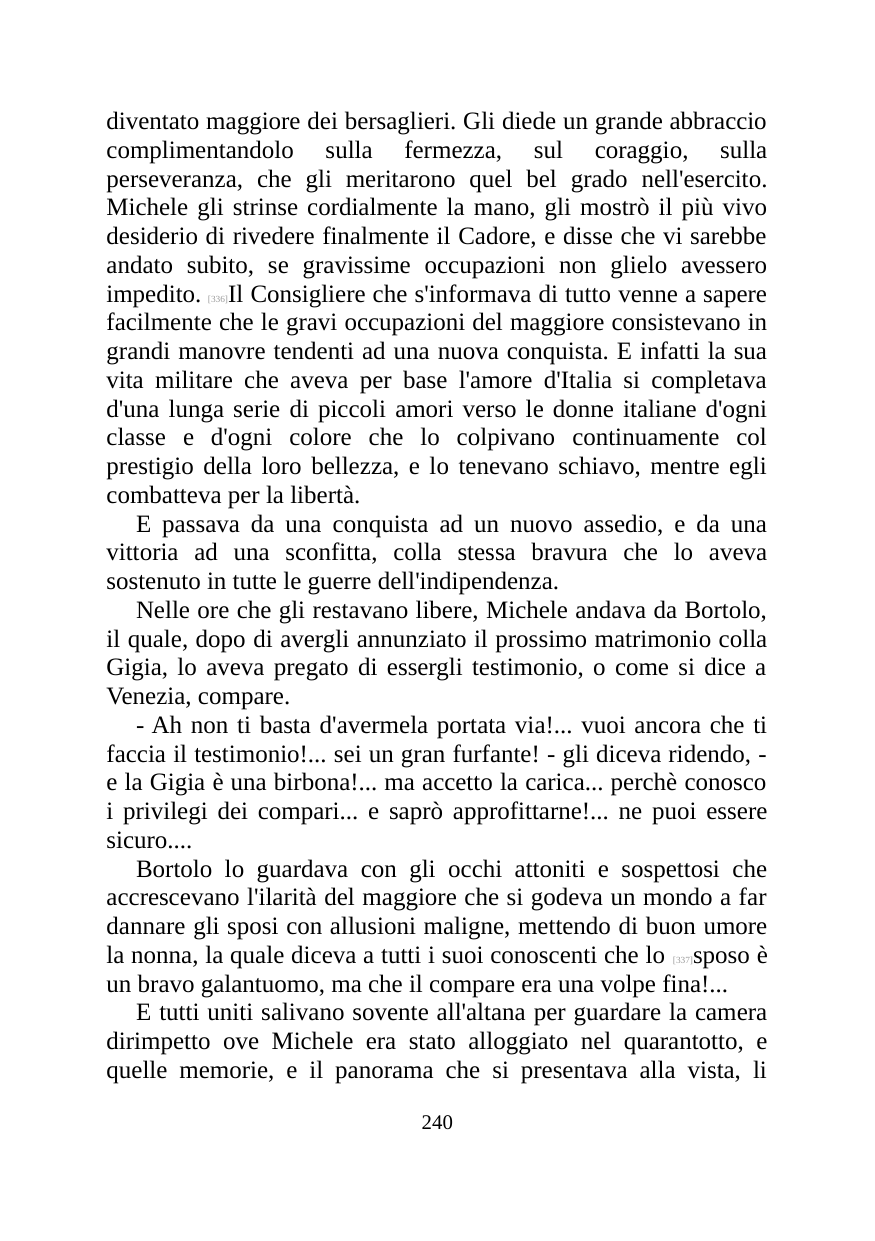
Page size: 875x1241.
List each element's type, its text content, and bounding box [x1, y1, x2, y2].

text E passava da una conquista ad un nuovo assedio, e da una vittoria ad una sconfitta, colla stessa bravura che lo aveva sostenuto in tutte le guerre dell'indipendenza. [106, 509, 768, 595]
text - Ah non ti basta d'avermela portata via!... vuoi ancora che ti faccia il testimonio!... sei un gran furfante! - gli diceva ridendo, - e la Gigia è una birbona!... ma accetto la carica... perchè conosco i privilegi dei compari... e saprò approfittarne!... ne puoi essere sicuro.... [106, 710, 768, 854]
text E tutti uniti salivano sovente all'altana per guardare la camera dirimpetto ove Michele era stato alloggiato nel quarantotto, e quelle memorie, e il panorama che si presentava alla vista, li [106, 997, 768, 1084]
text Bortolo lo guardava con gli occhi attoniti e sospettosi che accrescevano l'ilarità del maggiore che si godeva un mondo a far dannare gli sposi con allusioni maligne, mettendo di buon umore la nonna, la quale diceva a tutti i suoi conoscenti che lo [337]sposo è un bravo galantuomo, ma che il compare era una volpe fina!... [106, 854, 768, 997]
text Nelle ore che gli restavano libere, Michele andava da Bortolo, il quale, dopo di avergli annunziato il prossimo matrimonio colla Gigia, lo aveva pregato di essergli testimonio, o come si dice a Venezia, compare. [106, 595, 768, 710]
text diventato maggiore dei bersaglieri. Gli diede un grande abbraccio complimentandolo sulla fermezza, sul coraggio, sulla perseveranza, che gli meritarono quel bel grado nell'esercito. Michele gli strinse cordialmente la mano, gli mostrò il più vivo desiderio di rivedere finalmente il Cadore, e disse che vi sarebbe andato subito, se gravissime occupazioni non glielo avessero impedito. [336]Il Consigliere che s'informava di tutto venne a sapere facilmente che le gravi occupazioni del maggiore consistevano in grandi manovre tendenti ad una nuova conquista. E infatti la sua vita militare che aveva per base l'amore d'Italia si completava d'una lunga serie di piccoli amori verso le donne italiane d'ogni classe e d'ogni colore che lo colpivano continuamente col prestigio della loro bellezza, e lo tenevano schiavo, mentre egli combatteva per la libertà. [106, 106, 768, 509]
